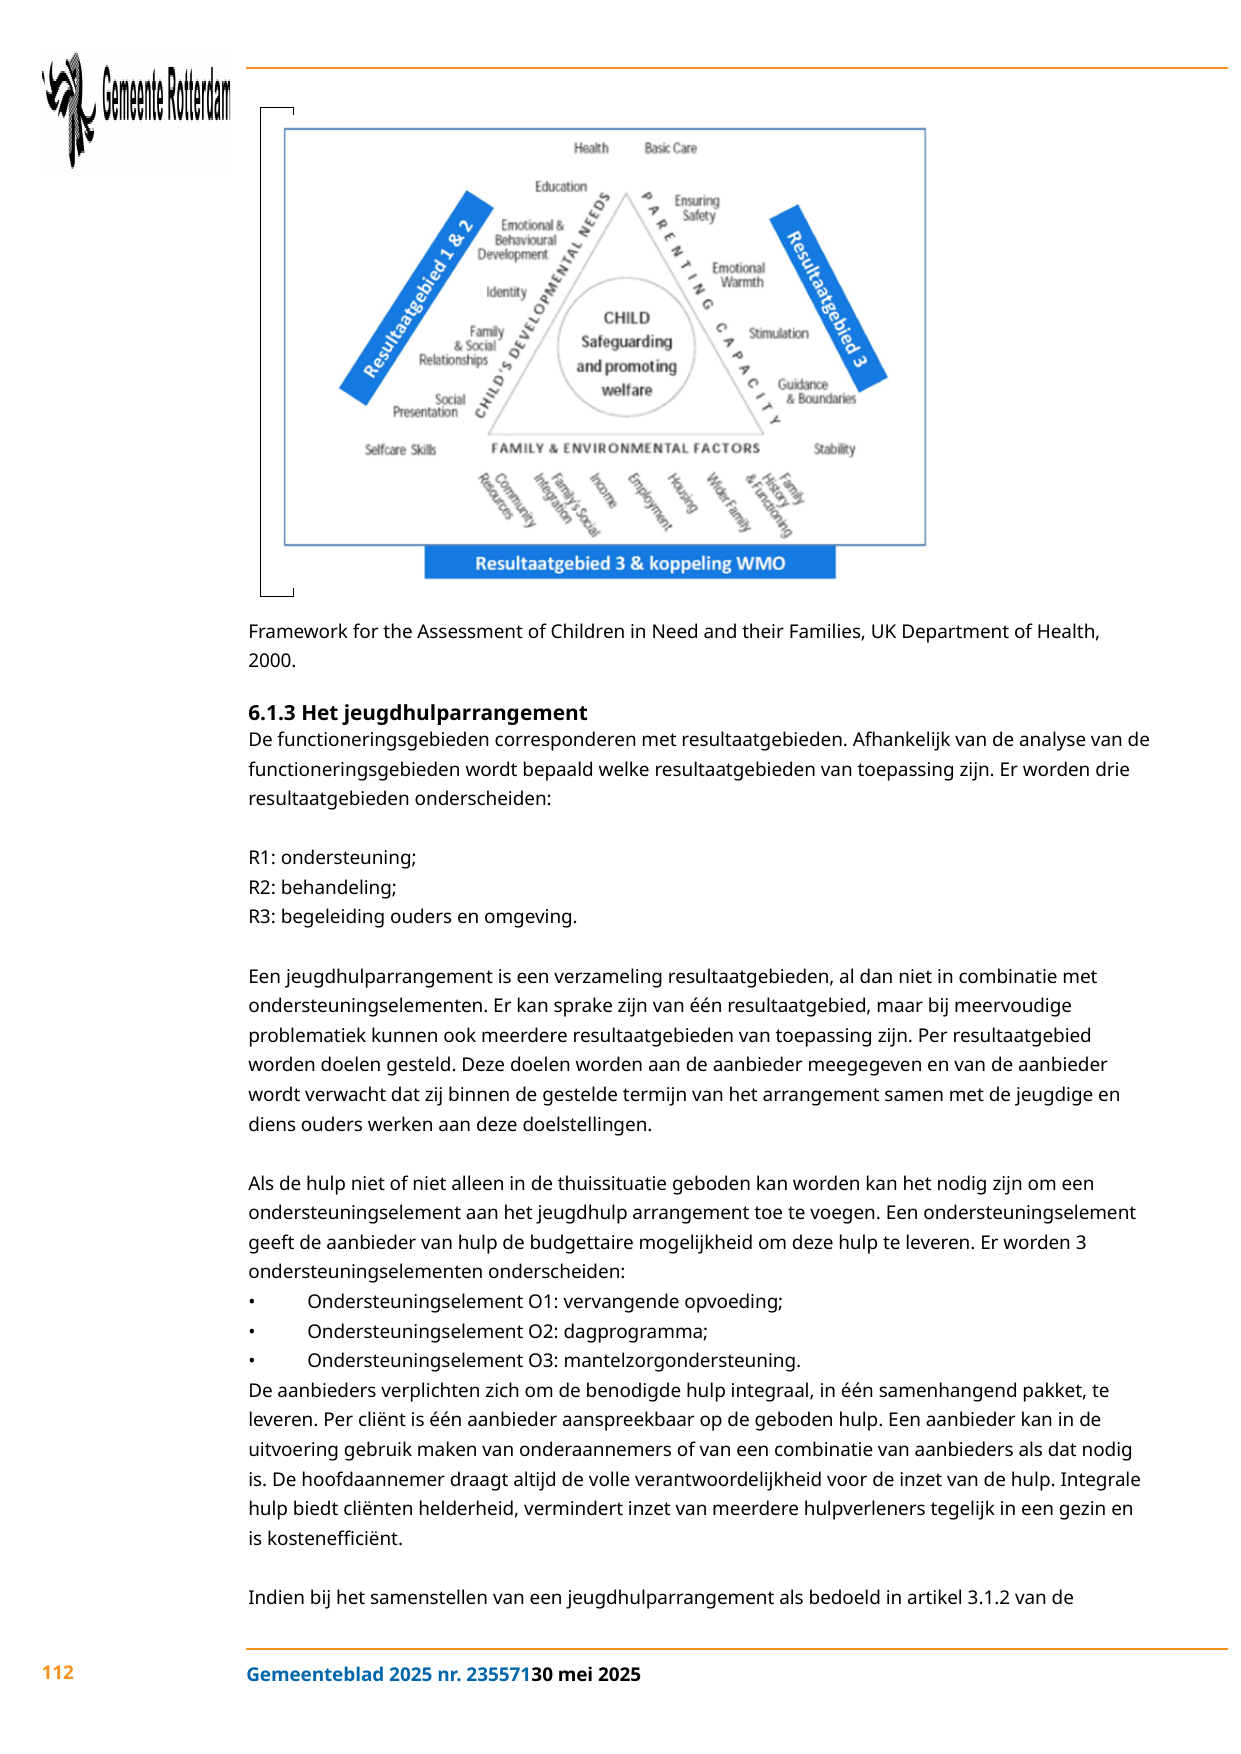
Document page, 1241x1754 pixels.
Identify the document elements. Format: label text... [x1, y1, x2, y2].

text Indien bij het samenstellen van een jeugdhulparrangement als bedoeld in artikel 3.1.2 van de [248, 1584, 1152, 1610]
list Ondersteuningselement O3: mantelzorgondersteuning. [248, 1347, 1152, 1373]
picture [41, 47, 231, 172]
text Een jeugdhulparrangement is een verzameling resultaatgebieden, al dan niet in combinatie met ondersteuningselementen. Er kan sprake zijn van één resultaatgebied, maar bij meervoudige problematiek kunnen ook meerdere resultaatgebieden van toepassing zijn. Per resultaatgebied worden doelen gesteld. Deze doelen worden aan de aanbieder meegegeven en van de aanbieder wordt verwacht dat zij binnen de gestelde termijn van het arrangement samen met de jeugdige en diens ouders werken aan deze doelstellingen. [248, 963, 1152, 1137]
text Als de hulp niet of niet alleen in de thuissituatie geboden kan worden kan het nodig zijn om een ondersteuningselement aan het jeugdhulp arrangement toe te voegen. Een ondersteuningselement geeft de aanbieder van hulp de budgettaire mogelijkheid om deze hulp te leveren. Er worden 3 ondersteuningselementen onderscheiden: [248, 1170, 1152, 1284]
list Ondersteuningselement O1: vervangende opvoeding; [248, 1288, 1152, 1314]
text 6.1.3 Het jeugdhulparrangement [248, 698, 1152, 726]
list Ondersteuningselement O2: dagprogramma; [248, 1318, 1152, 1344]
text R3: begeleiding ouders en omgeving. [248, 904, 1152, 929]
picture [268, 115, 978, 588]
text De functioneringsgebieden corresponderen met resultaatgebieden. Afhankelijk van de analyse van de functioneringsgebieden wordt bepaald welke resultaatgebieden van toepassing zijn. Er worden drie resultaatgebieden onderscheiden: [248, 726, 1152, 811]
text Framework for the Assessment of Children in Need and their Families, UK Department of Health, 2000. [248, 618, 1152, 673]
text R2: behandeling; [248, 874, 1152, 900]
text R1: ondersteuning; [248, 844, 1152, 870]
text De aanbieders verplichten zich om de benodigde hulp integraal, in één samenhangend pakket, te leveren. Per cliënt is één aanbieder aanspreekbaar op de geboden hulp. Een aanbieder kan in de uitvoering gebruik maken van onderaannemers of van een combinatie van aanbieders als dat nodig is. De hoofdaannemer draagt altijd de volle verantwoordelijkheid voor de inzet van de hulp. Integrale hulp biedt cliënten helderheid, vermindert inzet van meerdere hulpverleners tegelijk in een gezin en is kostenefficiënt. [248, 1377, 1152, 1551]
